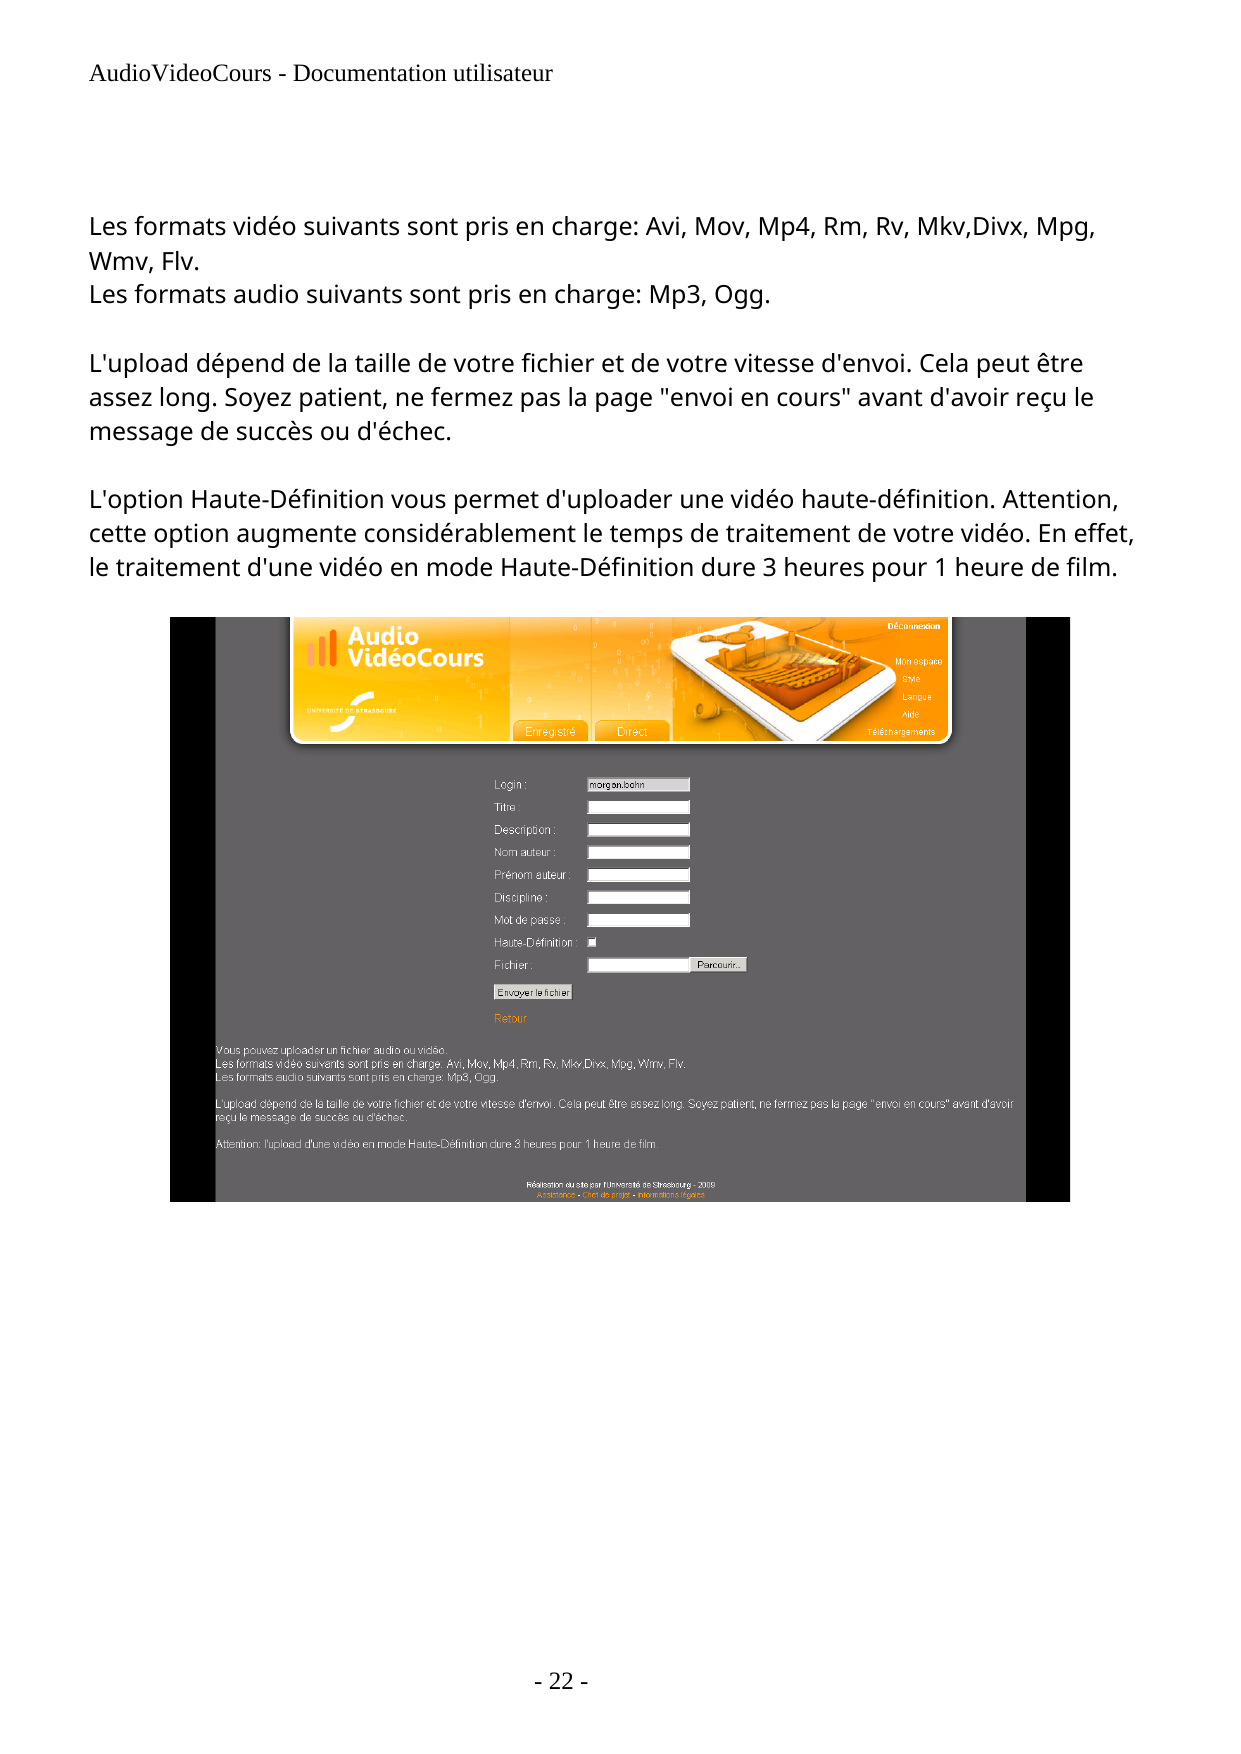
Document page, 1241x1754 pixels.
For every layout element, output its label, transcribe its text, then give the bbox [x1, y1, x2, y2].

text L'option Haute-Définition vous permet d'uploader une vidéo haute-définition. Attention, cette option augmente considérablement le temps de traitement de votre vidéo. En effet, le traitement d'une vidéo en mode Haute-Définition dure 3 heures pour 1 heure de film. [88, 482, 1152, 584]
text Les formats vidéo suivants sont pris en charge: Avi, Mov, Mp4, Rm, Rv, Mkv,Divx, Mpg, Wmv, Flv. [88, 209, 1152, 277]
text Les formats audio suivants sont pris en charge: Mp3, Ogg. [88, 277, 1152, 311]
text L'upload dépend de la taille de votre fichier et de votre vitesse d'envoi. Cela peut être assez long. Soyez patient, ne fermez pas la page "envoi en cours" avant d'avoir reçu le message de succès ou d'échec. [88, 345, 1152, 447]
picture [170, 617, 1071, 1202]
